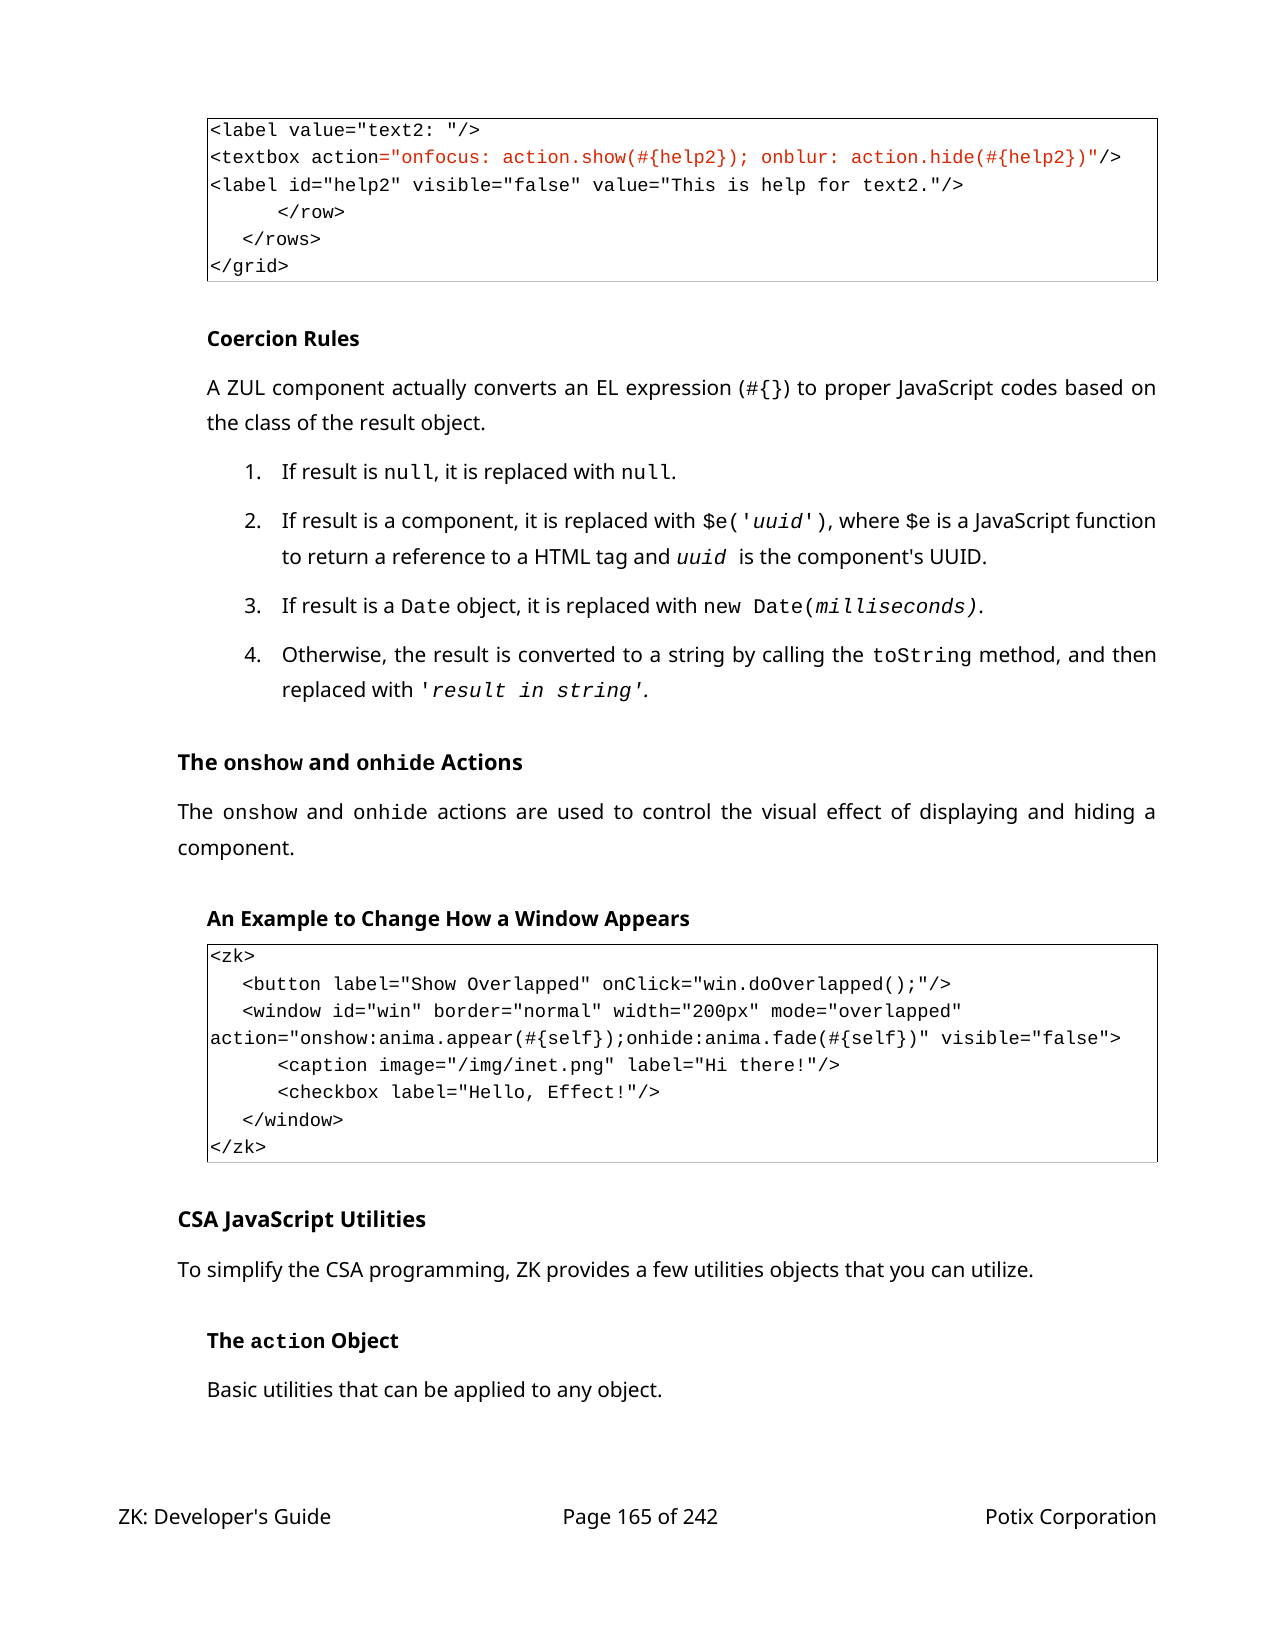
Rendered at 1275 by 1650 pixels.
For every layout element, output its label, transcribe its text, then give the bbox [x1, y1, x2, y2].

text </row> [208, 200, 1157, 224]
text </grid> [208, 254, 1157, 281]
subtitle An Example to Change How a Window Appears [207, 904, 1157, 932]
text <button label="Show Overlapped" onClick="win.doOverlapped();"/> [208, 971, 1157, 996]
text </zk> [208, 1134, 1157, 1162]
list If result is a Date object, it is replaced with new Date(milliseconds). [244, 591, 1157, 619]
subtitle CSA JavaScript Utilities [177, 1204, 1157, 1234]
list Otherwise, the result is converted to a string by calling the toString method, and then replaced with 'result in string'. [244, 640, 1157, 704]
text The onshow and onhide actions are used to control the visual effect of displaying and hiding a component. [177, 797, 1157, 861]
list If result is null, it is replaced with null. [244, 457, 1157, 486]
text action="onshow:anima.appear(#{self});onhide:anima.fade(#{self})" visible="false"> [208, 1026, 1157, 1050]
text <zk> [208, 945, 1157, 968]
list If result is a component, it is replaced with $e('uuid'), where $e is a JavaScript function to return a reference to a HTML tag and uuid is the component's UUID. [244, 506, 1157, 570]
text </window> [208, 1107, 1157, 1132]
text </rows> [208, 227, 1157, 251]
text <window id="win" border="normal" width="200px" mode="overlapped" [208, 999, 1157, 1023]
text <textbox action="onfocus: action.show(#{help2}); onblur: action.hide(#{help2})"/> [208, 145, 1157, 169]
text <label id="help2" visible="false" value="This is help for text2."/> [208, 172, 1157, 197]
text To simplify the CSA programming, ZK provides a few utilities objects that you can utilize. [177, 1255, 1157, 1283]
text Basic utilities that can be applied to any object. [207, 1375, 1157, 1403]
text <label value="text2: "/> [208, 119, 1157, 142]
subtitle Coercion Rules [207, 324, 1157, 352]
text <checkbox label="Hello, Effect!"/> [208, 1080, 1157, 1104]
text <caption image="/img/inet.png" label="Hi there!"/> [208, 1053, 1157, 1077]
subtitle The onshow and onhide Actions [177, 747, 1157, 777]
subtitle The action Object [207, 1326, 1157, 1354]
text A ZUL component actually converts an EL expression (#{}) to proper JavaScript codes based on the class of the result object. [207, 373, 1157, 436]
